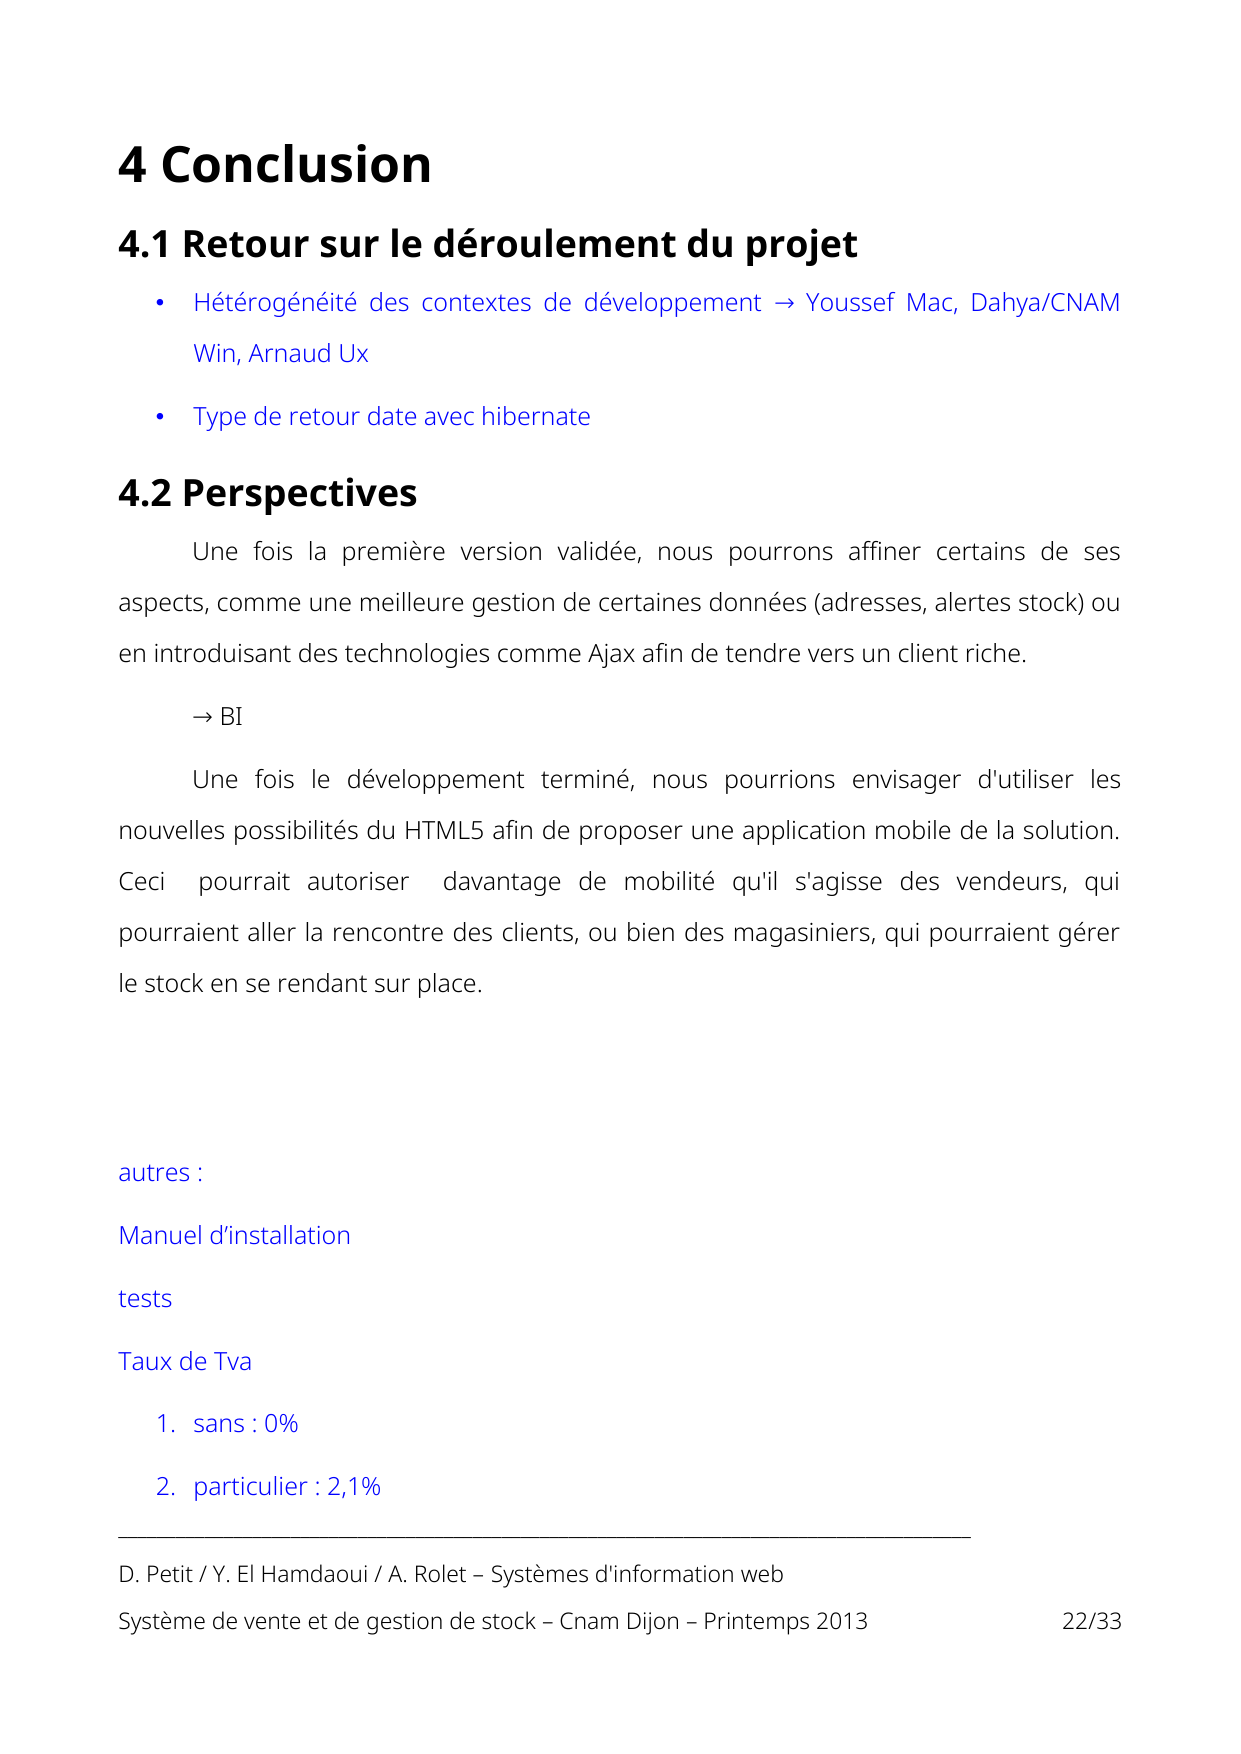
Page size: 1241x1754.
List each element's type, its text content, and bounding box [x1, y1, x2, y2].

subtitle Perspectives [118, 466, 1122, 517]
text Taux de Tva [118, 1343, 1122, 1377]
list Type de retour date avec hibernate [156, 399, 1122, 433]
subtitle Retour sur le déroulement du projet [118, 217, 1122, 268]
text Une fois la première version validée, nous pourrons affiner certains de ses aspects, comme une meilleure gestion de certaines données (adresses, alertes stock) ou en introduisant des technologies comme Ajax afin de tendre vers un client riche. [118, 534, 1122, 670]
text → BI [118, 699, 1122, 733]
list particulier : 2,1% [156, 1469, 1122, 1503]
list Hétérogénéité des contextes de développement → Youssef Mac, Dahya/CNAM Win, Arnaud Ux [156, 285, 1122, 370]
text tests [118, 1280, 1122, 1314]
text autres : [118, 1154, 1122, 1188]
subtitle Conclusion [118, 128, 1122, 197]
text Une fois le développement terminé, nous pourrions envisager d'utiliser les nouvelles possibilités du HTML5 afin de proposer une application mobile de la solution. Ceci pourrait autoriser davantage de mobilité qu'il s'agisse des vendeurs, qui pourraient aller la rencontre des clients, ou bien des magasiniers, qui pourraient gérer le stock en se rendant sur place. [118, 762, 1122, 1000]
list sans : 0% [156, 1406, 1122, 1440]
text Manuel d’installation [118, 1217, 1122, 1251]
